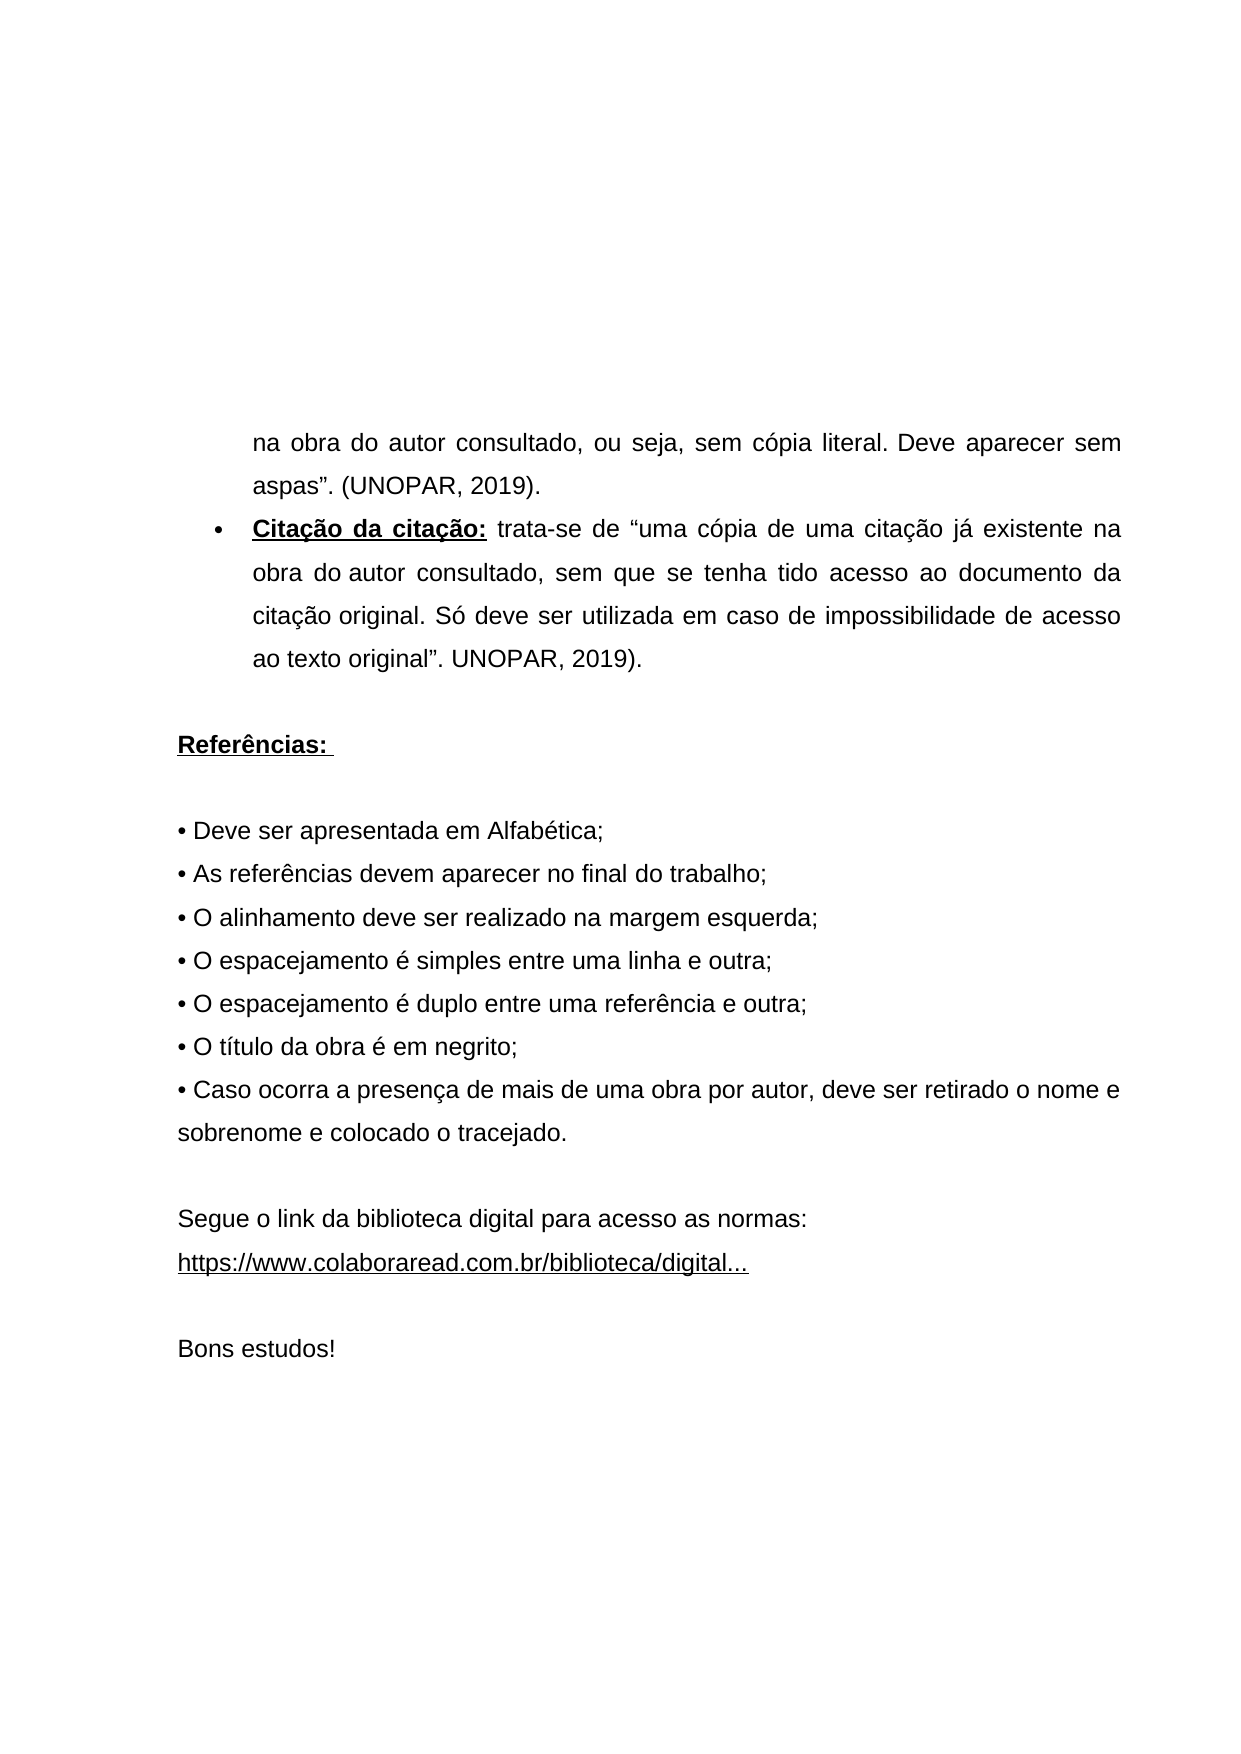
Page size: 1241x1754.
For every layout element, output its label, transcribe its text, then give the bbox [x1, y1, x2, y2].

list na obra do autor consultado, ou seja, sem cópia literal. Deve aparecer sem aspas”. (UNOPAR, 2019). [215, 428, 1122, 500]
text https://www.colaboraread.com.br/biblioteca/digital... [177, 1248, 1122, 1276]
text Segue o link da biblioteca digital para acesso as normas: [177, 1204, 1122, 1233]
text • Deve ser apresentada em Alfabética; [177, 816, 1122, 845]
list Citação da citação: trata-se de “uma cópia de uma citação já existente na obra do autor consultado, sem que se tenha tido acesso ao documento da citação original. Só deve ser utilizada em caso de impossibilidade de acesso ao texto original”. UNOPAR, 2019). [215, 514, 1122, 673]
text Bons estudos! [177, 1334, 1122, 1363]
text Referências: [177, 730, 1122, 759]
text • O alinhamento deve ser realizado na margem esquerda; • O espacejamento é simples entre uma linha e outra; • O espacejamento é duplo entre uma referência e outra; [177, 903, 1122, 1018]
text • O título da obra é em negrito; [177, 1032, 1122, 1061]
text • Caso ocorra a presença de mais de uma obra por autor, deve ser retirado o nome e sobrenome e colocado o tracejado. [177, 1075, 1122, 1147]
text • As referências devem aparecer no final do trabalho; [177, 859, 1122, 888]
